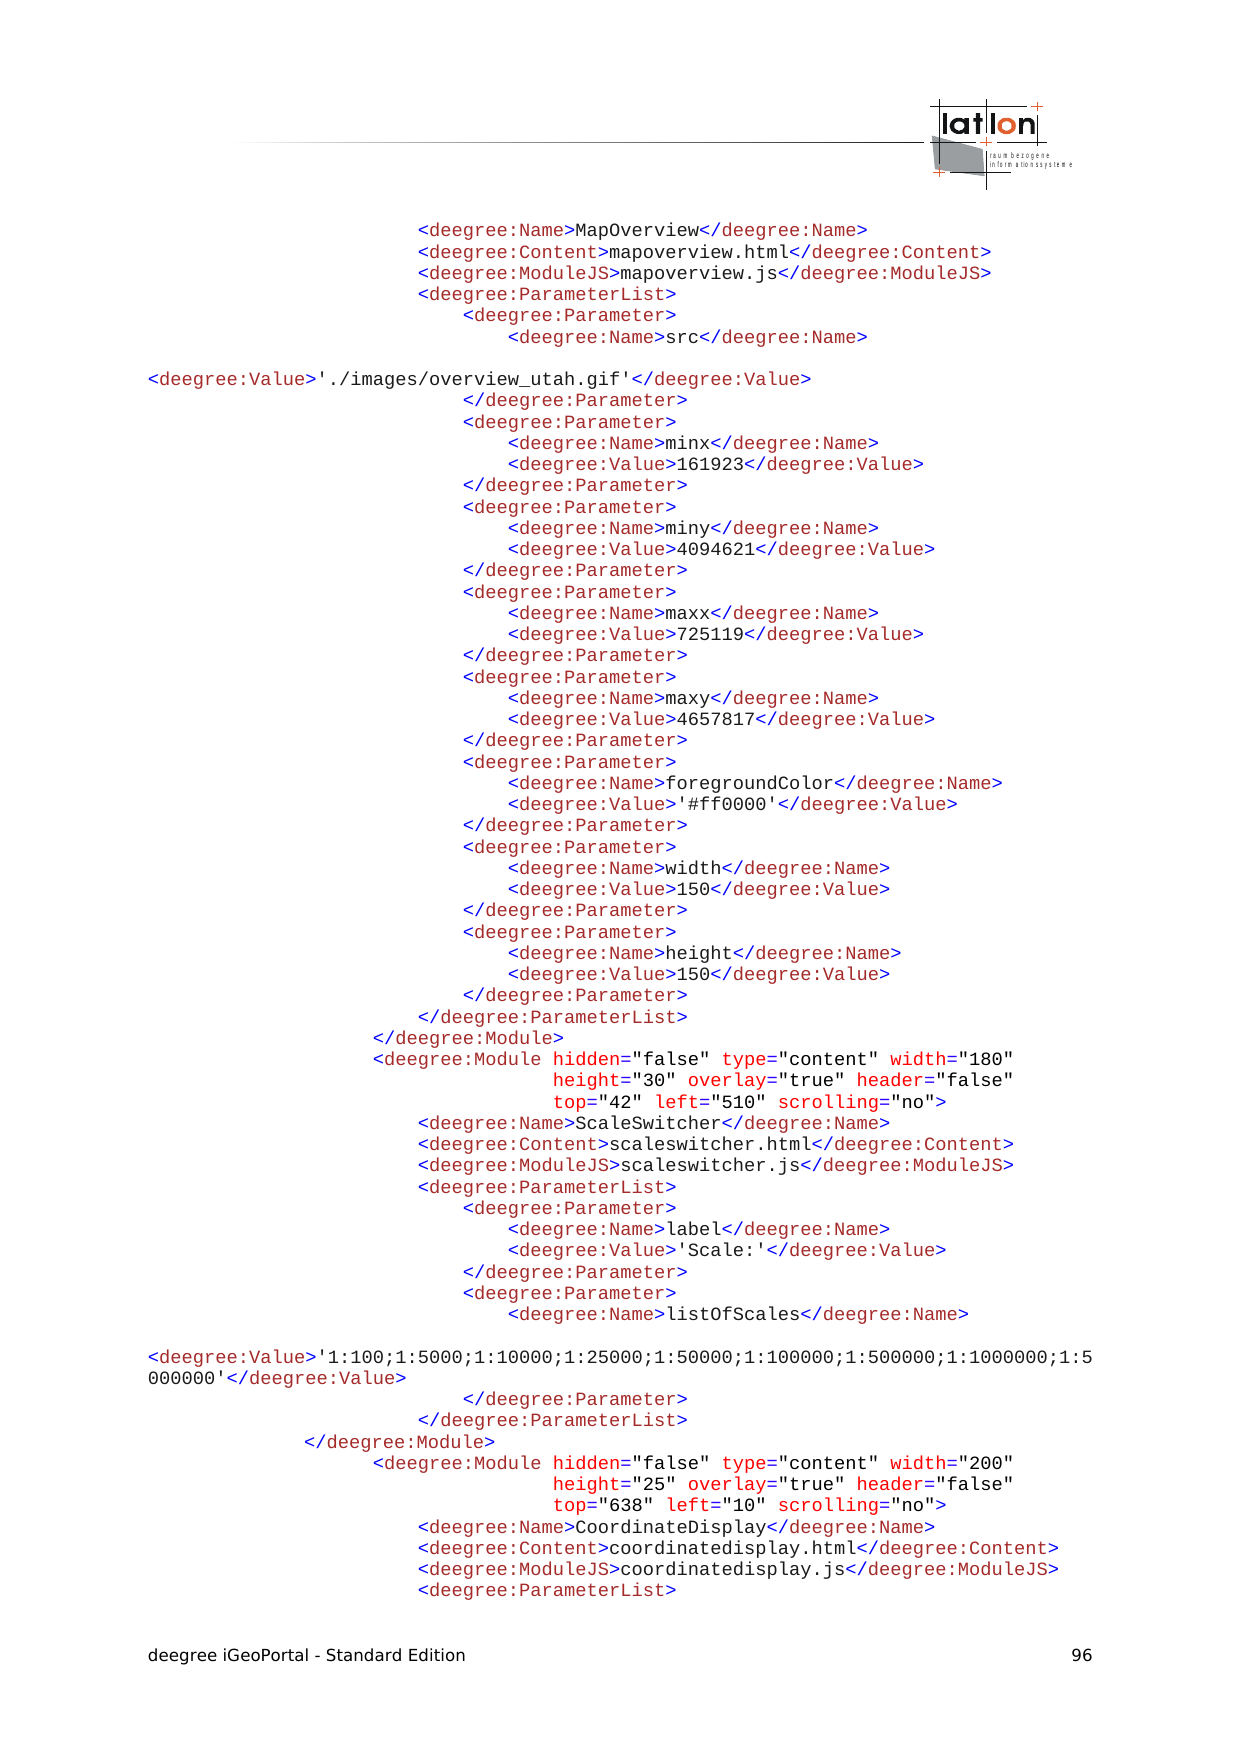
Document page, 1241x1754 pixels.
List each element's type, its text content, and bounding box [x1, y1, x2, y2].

text <deegree:Name>ScaleSwitcher</deegree:Name> [148, 1114, 1093, 1135]
text <deegree:Name>foregroundColor</deegree:Name> [148, 774, 1093, 795]
text <deegree:Parameter> [148, 668, 1093, 689]
text <deegree:Content>scaleswitcher.html</deegree:Content> [148, 1135, 1093, 1156]
text <deegree:Value>'#ff0000'</deegree:Value> [148, 795, 1093, 816]
text </deegree:Parameter> [148, 476, 1093, 498]
text <deegree:Name>height</deegree:Name> [148, 944, 1093, 965]
text <deegree:Name>miny</deegree:Name> [148, 519, 1093, 540]
text <deegree:Parameter> [148, 306, 1093, 328]
text <deegree:Parameter> [148, 753, 1093, 774]
text <deegree:Parameter> [148, 838, 1093, 859]
text </deegree:Parameter> [148, 1390, 1093, 1411]
text <deegree:Name>src</deegree:Name> [148, 328, 1093, 349]
text <deegree:Name>width</deegree:Name> [148, 859, 1093, 880]
text <deegree:Value>4094621</deegree:Value> [148, 540, 1093, 561]
text <deegree:Parameter> [148, 583, 1093, 604]
text <deegree:Parameter> [148, 1199, 1093, 1220]
text </deegree:Parameter> [148, 646, 1093, 668]
text </deegree:Parameter> [148, 986, 1093, 1008]
text <deegree:Value>'./images/overview_utah.gif'</deegree:Value> [148, 349, 1093, 391]
text <deegree:Name>maxy</deegree:Name> [148, 689, 1093, 710]
text </deegree:ParameterList> [148, 1411, 1093, 1433]
text <deegree:Value>161923</deegree:Value> [148, 455, 1093, 476]
text <deegree:ModuleJS>mapoverview.js</deegree:ModuleJS> [148, 264, 1093, 285]
text <deegree:ParameterList> [148, 285, 1093, 306]
text <deegree:Parameter> [148, 1284, 1093, 1305]
text <deegree:Content>coordinatedisplay.html</deegree:Content> [148, 1539, 1093, 1560]
text <deegree:Name>minx</deegree:Name> [148, 434, 1093, 455]
text <deegree:Content>mapoverview.html</deegree:Content> [148, 243, 1093, 264]
text <deegree:Module hidden="false" type="content" width="200" height="25" overlay="true" header="false" top="638" left="10" scrolling="no"> [148, 1454, 1093, 1518]
text </deegree:Parameter> [148, 901, 1093, 923]
text <deegree:ModuleJS>scaleswitcher.js</deegree:ModuleJS> [148, 1156, 1093, 1178]
text <deegree:Value>725119</deegree:Value> [148, 625, 1093, 646]
text </deegree:Parameter> [148, 731, 1093, 753]
text <deegree:Name>listOfScales</deegree:Name> [148, 1305, 1093, 1326]
text <deegree:Value>150</deegree:Value> [148, 880, 1093, 901]
text </deegree:Parameter> [148, 816, 1093, 838]
text <deegree:Name>label</deegree:Name> [148, 1220, 1093, 1241]
text <deegree:Name>CoordinateDisplay</deegree:Name> [148, 1518, 1093, 1539]
text <deegree:ParameterList> [148, 1178, 1093, 1199]
text <deegree:Value>150</deegree:Value> [148, 965, 1093, 986]
text <deegree:Value>'1:100;1:5000;1:10000;1:25000;1:50000;1:100000;1:500000;1:1000000;1:5000000'</deegree:Value> [148, 1326, 1093, 1390]
text </deegree:Parameter> [148, 561, 1093, 583]
text </deegree:Module> [148, 1433, 1093, 1454]
text </deegree:Module> [148, 1029, 1093, 1050]
text <deegree:Value>4657817</deegree:Value> [148, 710, 1093, 731]
text </deegree:Parameter> [148, 1263, 1093, 1284]
text </deegree:ParameterList> [148, 1008, 1093, 1029]
text <deegree:ModuleJS>coordinatedisplay.js</deegree:ModuleJS> [148, 1560, 1093, 1581]
text <deegree:Parameter> [148, 923, 1093, 944]
text </deegree:Parameter> [148, 391, 1093, 413]
text <deegree:Value>'Scale:'</deegree:Value> [148, 1241, 1093, 1263]
text <deegree:Name>MapOverview</deegree:Name> [148, 221, 1093, 243]
text <deegree:Parameter> [148, 413, 1093, 434]
text <deegree:Name>maxx</deegree:Name> [148, 604, 1093, 625]
text <deegree:Parameter> [148, 498, 1093, 519]
text <deegree:ParameterList> [148, 1581, 1093, 1603]
text <deegree:Module hidden="false" type="content" width="180" height="30" overlay="true" header="false" top="42" left="510" scrolling="no"> [148, 1050, 1093, 1114]
